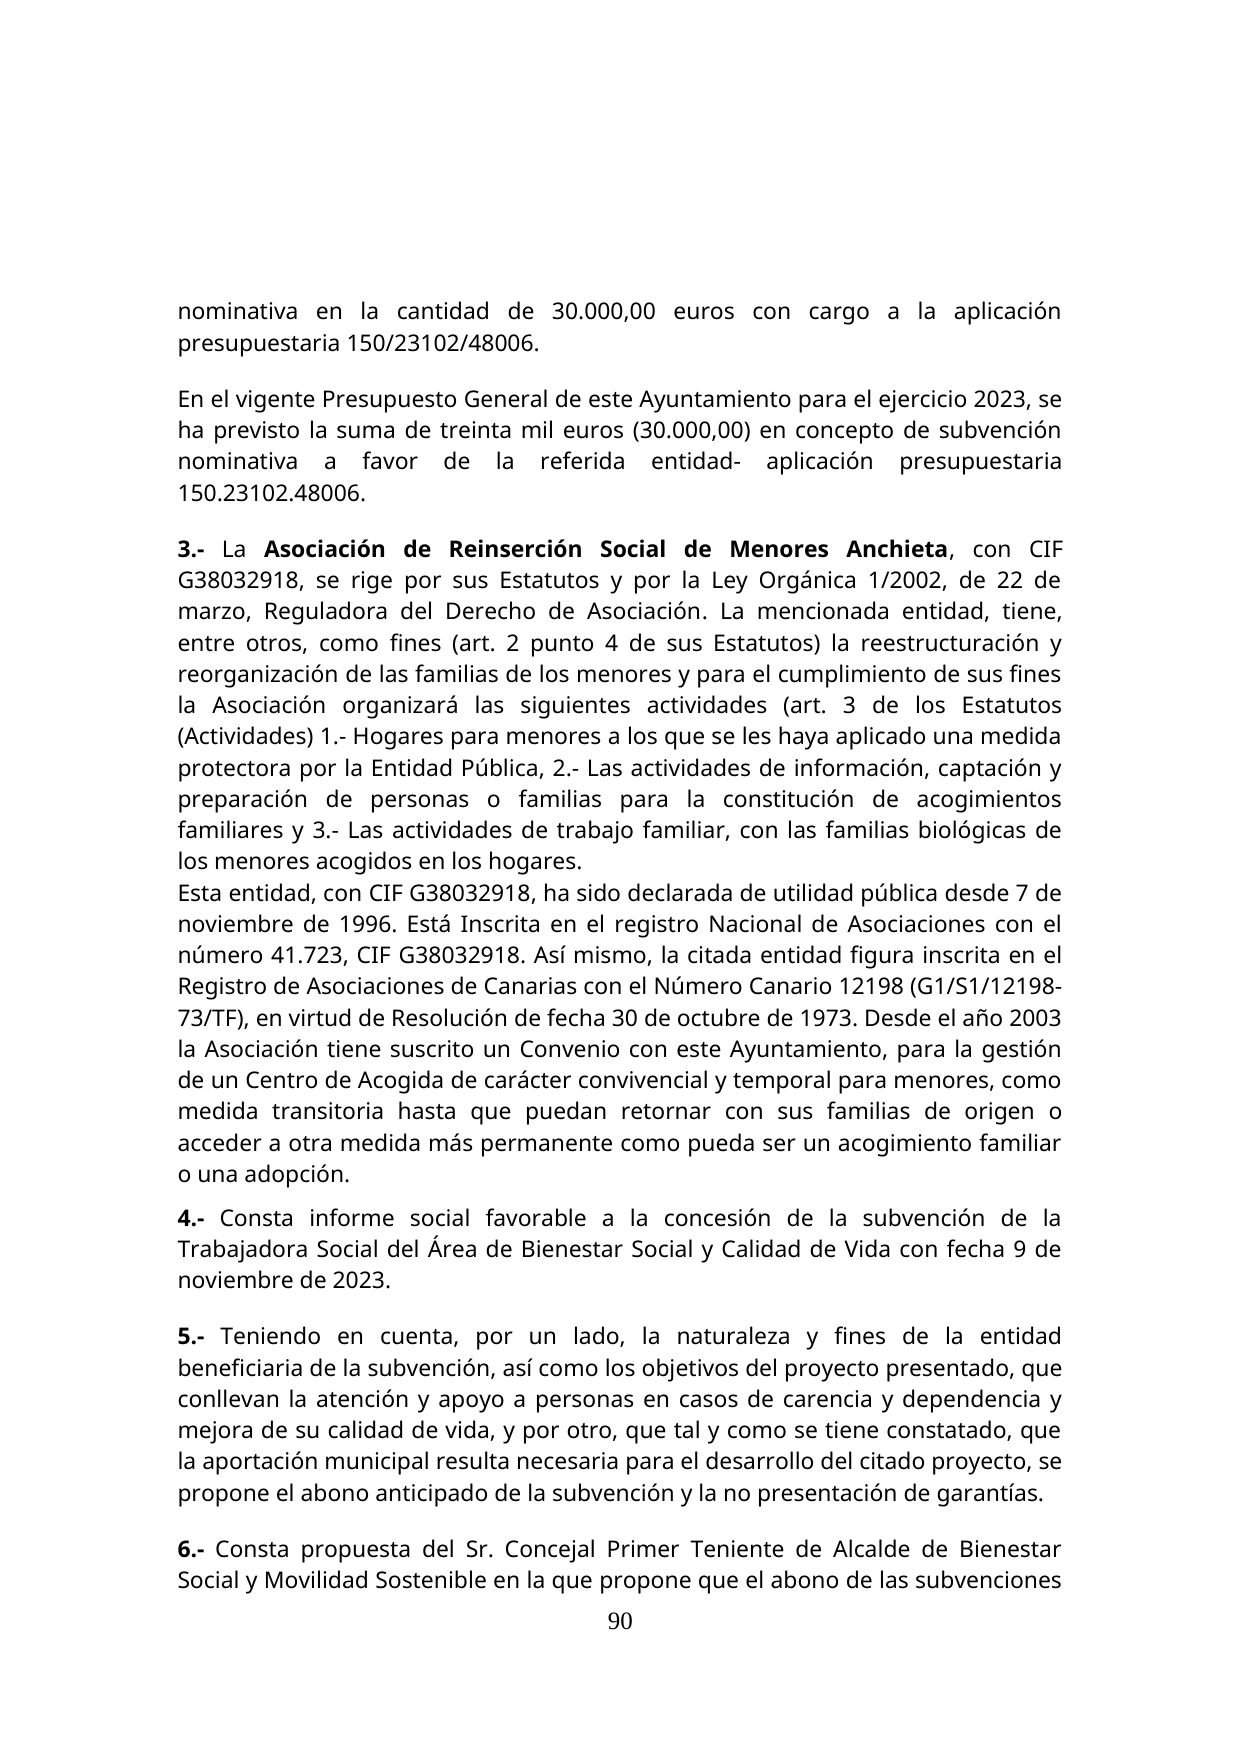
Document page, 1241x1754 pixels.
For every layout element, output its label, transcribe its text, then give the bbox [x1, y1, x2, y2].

text 6.- Consta propuesta del Sr. Concejal Primer Teniente de Alcalde de Bienestar Social y Movilidad Sostenible en la que propone que el abono de las subvenciones [177, 1533, 1063, 1595]
text Esta entidad, con CIF G38032918, ha sido declarada de utilidad pública desde 7 de noviembre de 1996. Está Inscrita en el registro Nacional de Asociaciones con el número 41.723, CIF G38032918. Así mismo, la citada entidad figura inscrita en el Registro de Asociaciones de Canarias con el Número Canario 12198 (G1/S1/12198-73/TF), en virtud de Resolución de fecha 30 de octubre de 1973. Desde el año 2003 la Asociación tiene suscrito un Convenio con este Ayuntamiento, para la gestión de un Centro de Acogida de carácter convivencial y temporal para menores, como medida transitoria hasta que puedan retornar con sus familias de origen o acceder a otra medida más permanente como pueda ser un acogimiento familiar o una adopción. [177, 877, 1063, 1189]
subtitle En el vigente Presupuesto General de este Ayuntamiento para el ejercicio 2023, se ha previsto la suma de treinta mil euros (30.000,00) en concepto de subvención nominativa a favor de la referida entidad- aplicación presupuestaria 150.23102.48006. [177, 383, 1063, 508]
subtitle nominativa en la cantidad de 30.000,00 euros con cargo a la aplicación presupuestaria 150/23102/48006. [177, 295, 1063, 358]
text 5.- Teniendo en cuenta, por un lado, la naturaleza y fines de la entidad beneficiaria de la subvención, así como los objetivos del proyecto presentado, que conllevan la atención y apoyo a personas en casos de carencia y dependencia y mejora de su calidad de vida, y por otro, que tal y como se tiene constatado, que la aportación municipal resulta necesaria para el desarrollo del citado proyecto, se propone el abono anticipado de la subvención y la no presentación de garantías. [177, 1320, 1063, 1508]
text 4.- Consta informe social favorable a la concesión de la subvención de la Trabajadora Social del Área de Bienestar Social y Calidad de Vida con fecha 9 de noviembre de 2023. [177, 1202, 1063, 1295]
text 3.- La Asociación de Reinserción Social de Menores Anchieta, con CIF G38032918, se rige por sus Estatutos y por la Ley Orgánica 1/2002, de 22 de marzo, Reguladora del Derecho de Asociación. La mencionada entidad, tiene, entre otros, como fines (art. 2 punto 4 de sus Estatutos) la reestructuración y reorganización de las familias de los menores y para el cumplimiento de sus fines la Asociación organizará las siguientes actividades (art. 3 de los Estatutos (Actividades) 1.- Hogares para menores a los que se les haya aplicado una medida protectora por la Entidad Pública, 2.- Las actividades de información, captación y preparación de personas o familias para la constitución de acogimientos familiares y 3.- Las actividades de trabajo familiar, con las familias biológicas de los menores acogidos en los hogares. [177, 533, 1063, 877]
